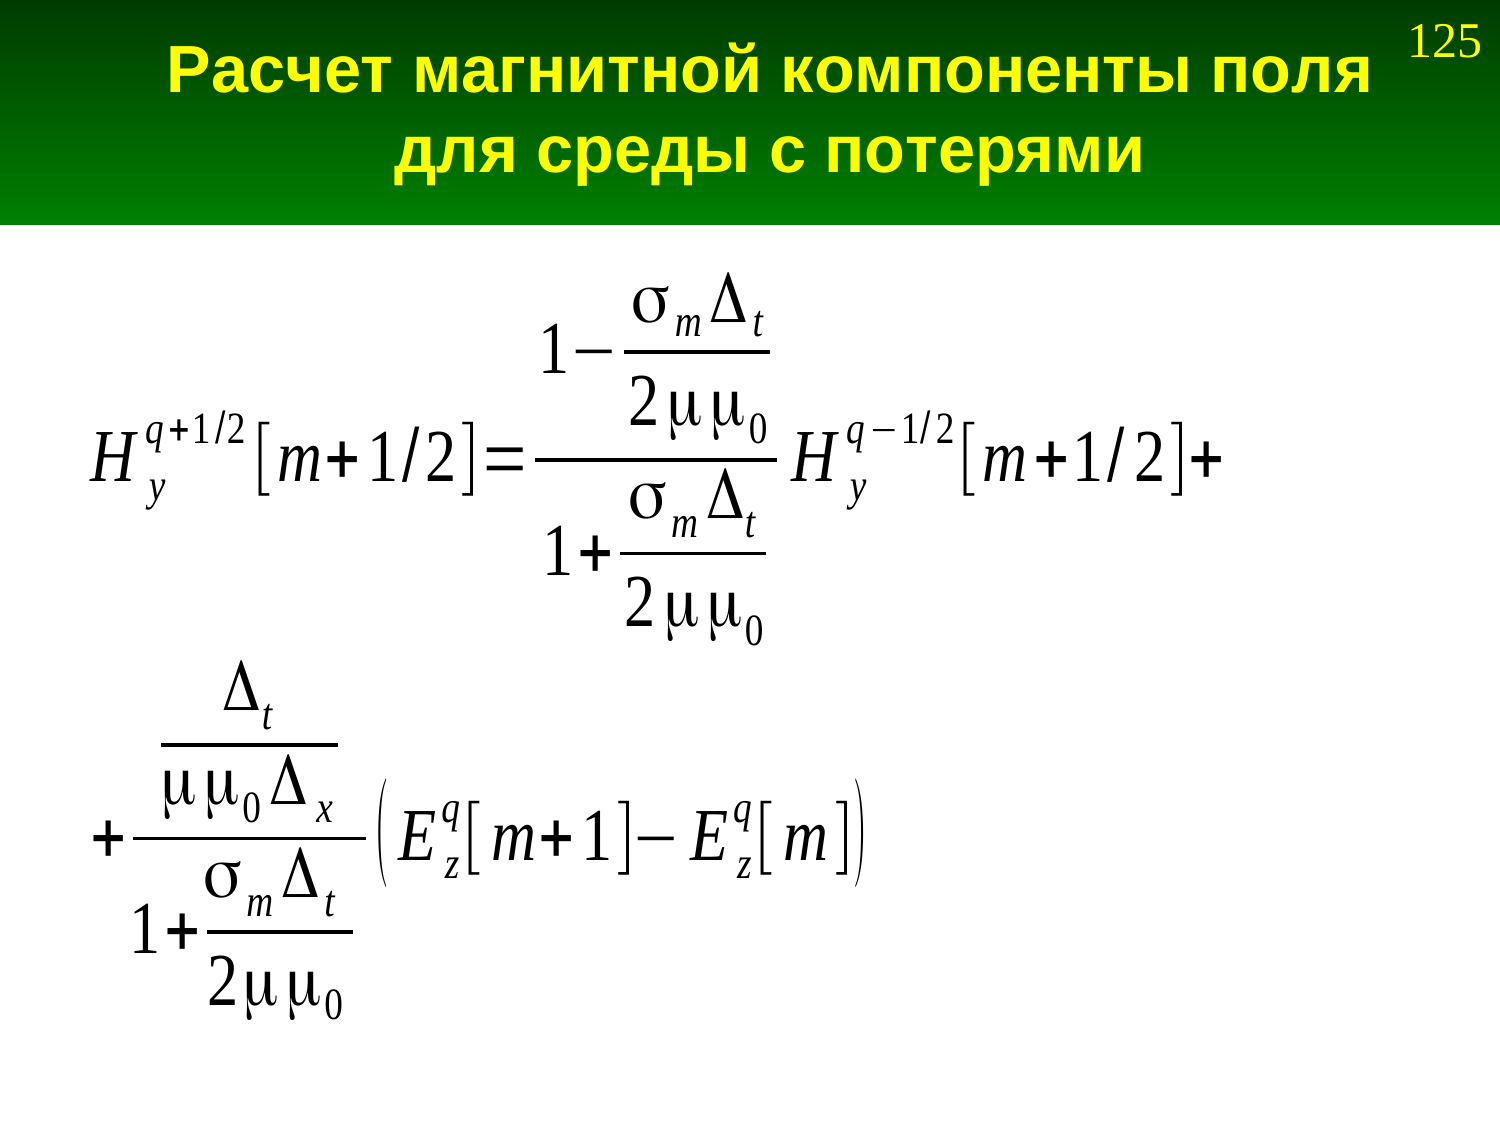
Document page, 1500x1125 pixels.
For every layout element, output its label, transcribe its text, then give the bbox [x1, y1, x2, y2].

chart [71, 266, 1244, 1032]
title Расчет магнитной компоненты поля для среды с потерями [100, 7, 1441, 204]
